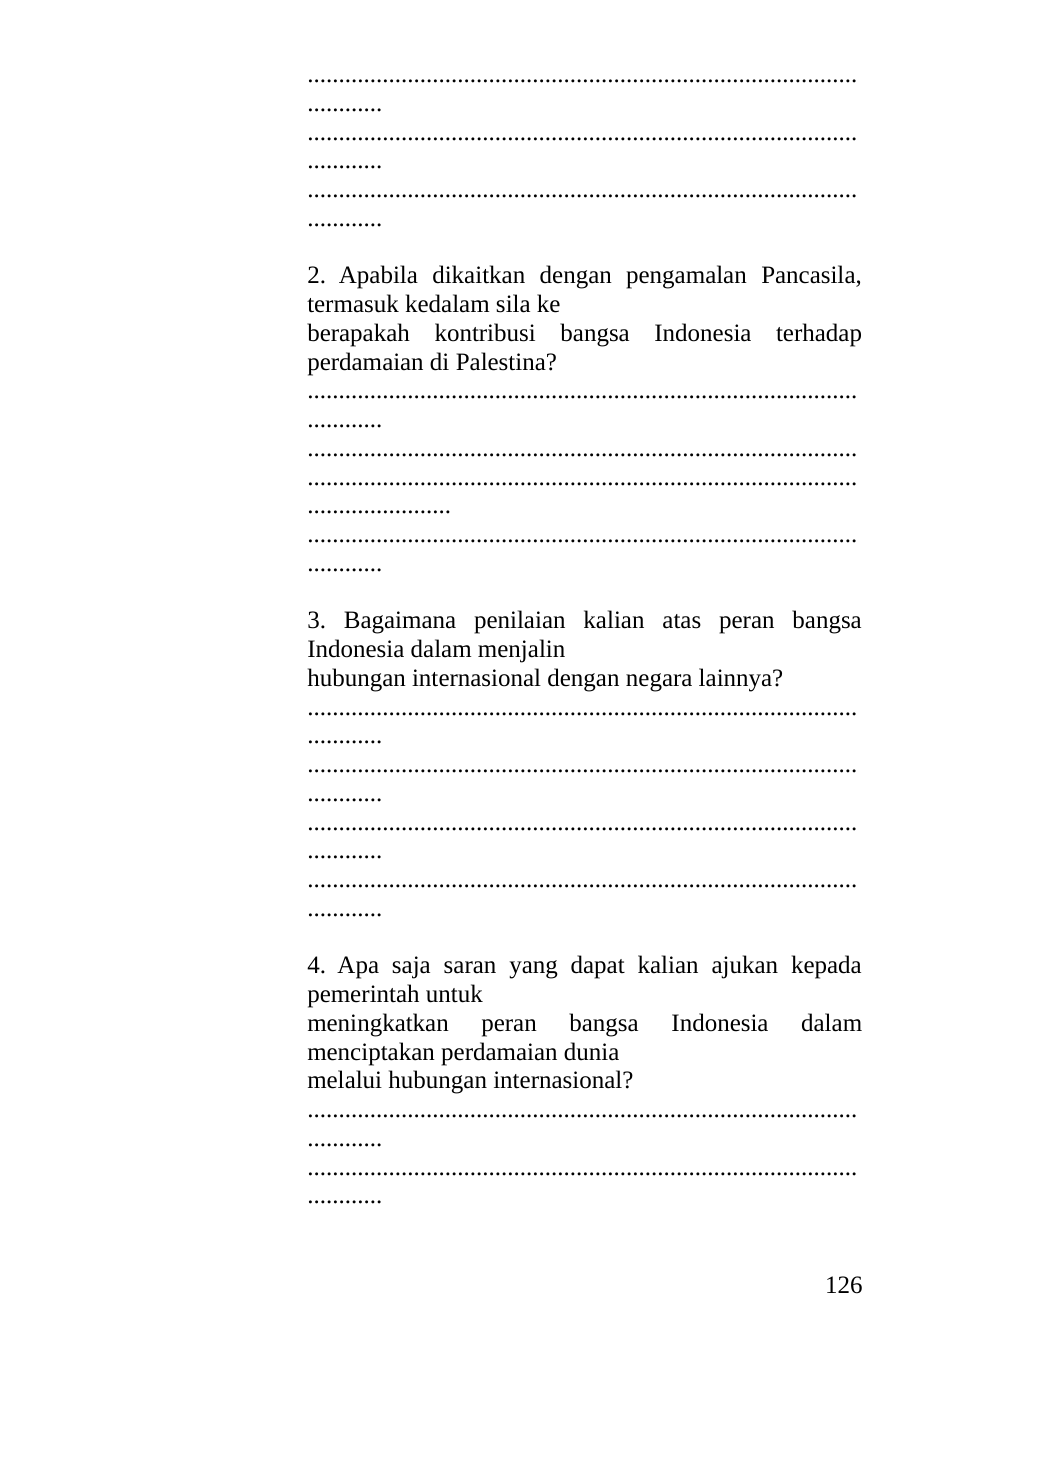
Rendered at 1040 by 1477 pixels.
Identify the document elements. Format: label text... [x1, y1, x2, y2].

text 2. Apabila dikaitkan dengan pengamalan Pancasila, termasuk kedalam sila ke [307, 260, 862, 318]
text melalui hubungan internasional? [307, 1065, 862, 1094]
text hubungan internasional dengan negara lainnya? [307, 663, 862, 692]
text .................................................................................................... [307, 117, 862, 174]
text berapakah kontribusi bangsa Indonesia terhadap perdamaian di Palestina? [307, 318, 862, 375]
text .................................................................................................... [307, 375, 862, 433]
text meningkatkan peran bangsa Indonesia dalam menciptakan perdamaian dunia [307, 1008, 862, 1065]
text .................................................................................................... [307, 1094, 862, 1152]
text .................................................................................................... [307, 59, 862, 117]
text .................................................................................................... [307, 519, 862, 577]
text ....................................................................................................................................................................................................... [307, 433, 862, 519]
text .................................................................................................... [307, 807, 862, 864]
text 4. Apa saja saran yang dapat kalian ajukan kepada pemerintah untuk [307, 950, 862, 1008]
text .................................................................................................... [307, 174, 862, 232]
text .................................................................................................... [307, 692, 862, 749]
text .................................................................................................... [307, 864, 862, 922]
text 3. Bagaimana penilaian kalian atas peran bangsa Indonesia dalam menjalin [307, 605, 862, 663]
text .................................................................................................... [307, 1152, 862, 1209]
text .................................................................................................... [307, 749, 862, 807]
